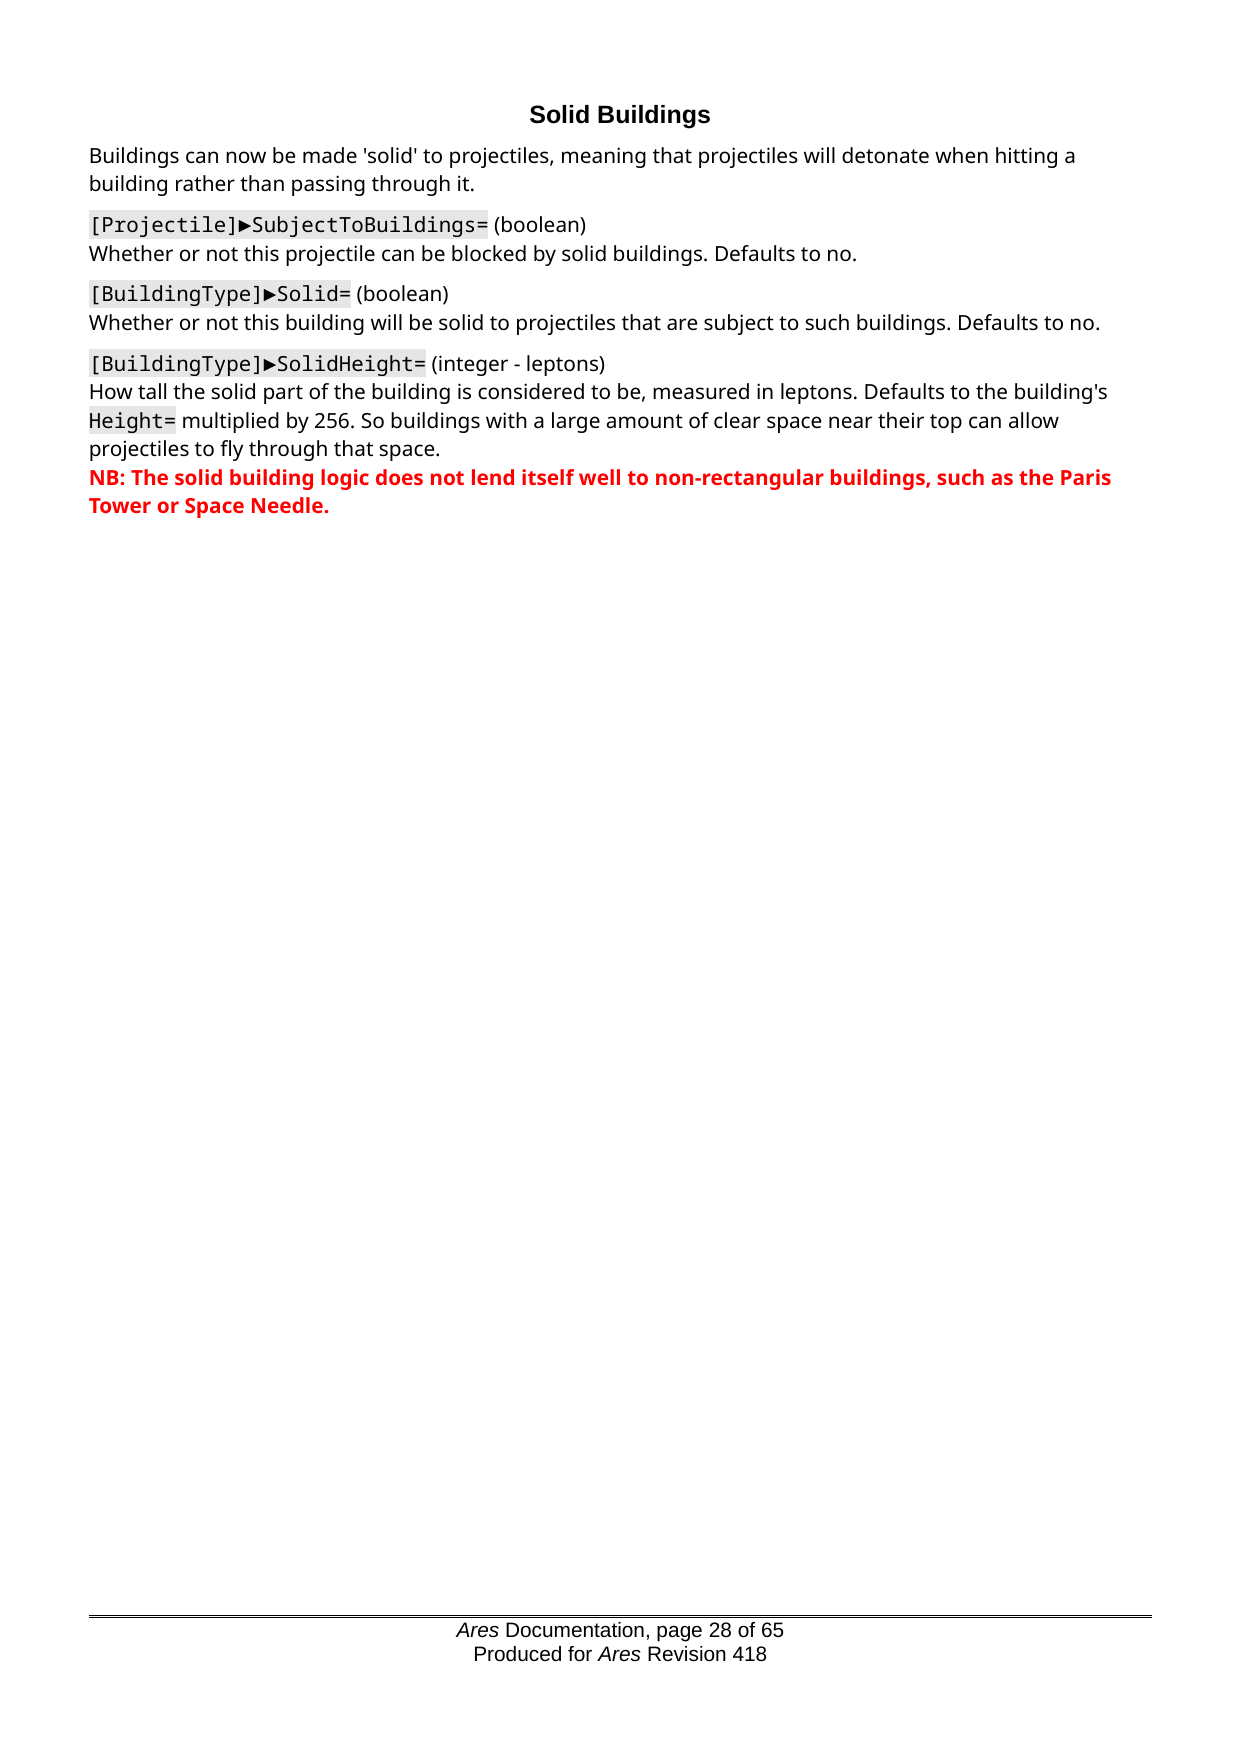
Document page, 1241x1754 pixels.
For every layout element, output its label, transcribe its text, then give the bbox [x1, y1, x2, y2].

text [BuildingType]►SolidHeight= (integer - leptons) How tall the solid part of the building is considered to be, measured in leptons. Defaults to the building's Height= multiplied by 256. So buildings with a large amount of clear space near their top can allow projectiles to fly through that space. NB: The solid building logic does not lend itself well to non-rectangular buildings, such as the Paris Tower or Space Needle. [88, 349, 1152, 519]
text [Projectile]►SubjectToBuildings= (boolean) Whether or not this projectile can be blocked by solid buildings. Defaults to no. [88, 210, 1152, 267]
text [BuildingType]►Solid= (boolean) Whether or not this building will be solid to projectiles that are subject to such buildings. Defaults to no. [88, 279, 1152, 336]
subtitle Solid Buildings [88, 100, 1152, 129]
text Buildings can now be made 'solid' to projectiles, meaning that projectiles will detonate when hitting a building rather than passing through it. [88, 141, 1152, 198]
